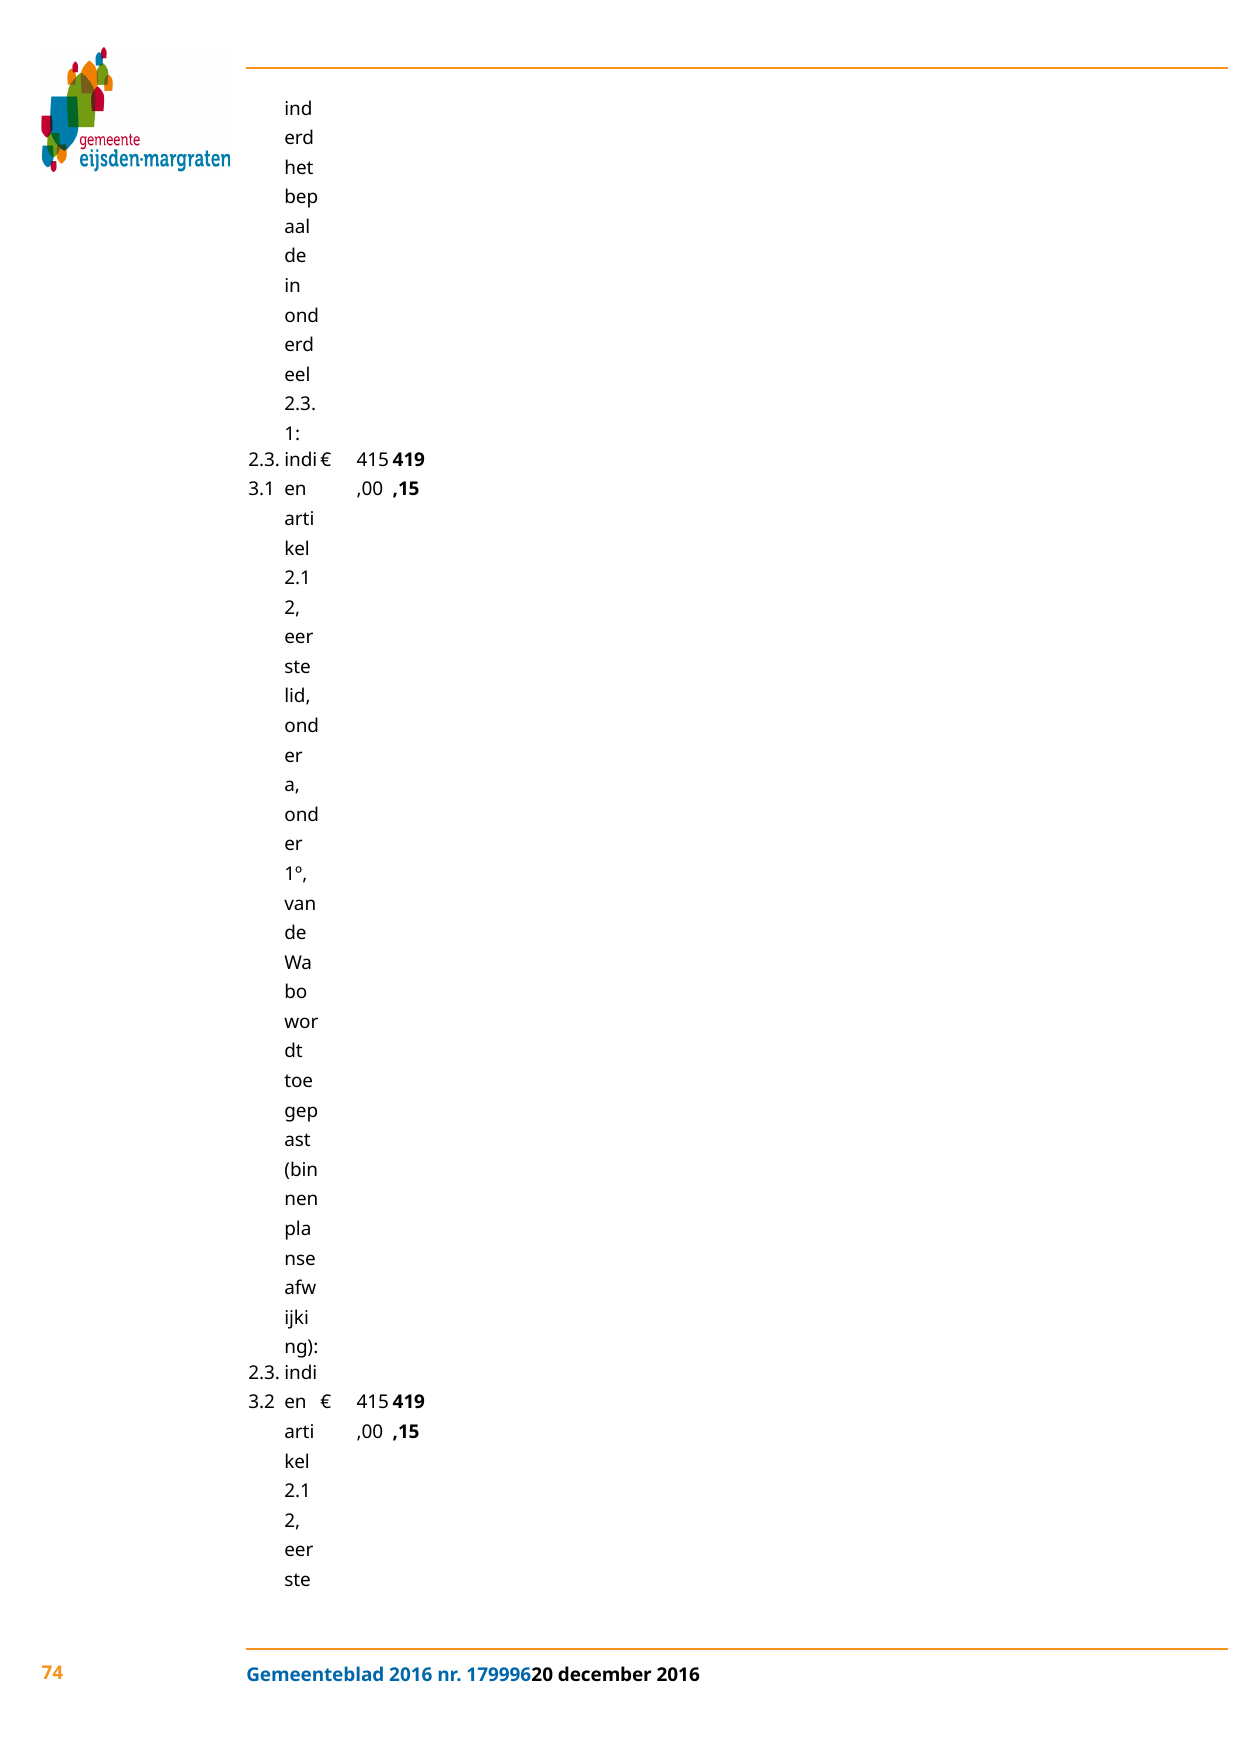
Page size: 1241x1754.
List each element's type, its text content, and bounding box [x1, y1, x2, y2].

table_cell [320, 95, 356, 446]
table_cell 2.3.3.2 [248, 1359, 284, 1592]
table_cell indien artikel 2.12, eerste [284, 1359, 320, 1592]
table_cell 419,15 [393, 446, 429, 1359]
table_cell 415,00 [356, 446, 392, 1359]
table_cell € [320, 1359, 356, 1592]
table_cell [356, 95, 392, 446]
picture [41, 47, 231, 172]
table_cell 415,00 [356, 1359, 392, 1592]
table_cell [248, 95, 284, 446]
table_cell indien artikel 2.12, eerste lid, onder a, onder 1º, van de Wabo wordt toegepast (binnenplanse afwijking): [284, 446, 320, 1359]
table_cell € [320, 446, 356, 1359]
table_cell inderd het bepaalde in onderdeel 2.3.1: [284, 95, 320, 446]
table_cell 419,15 [393, 1359, 429, 1592]
table_cell [393, 95, 429, 446]
table_cell 2.3.3.1 [248, 446, 284, 1359]
